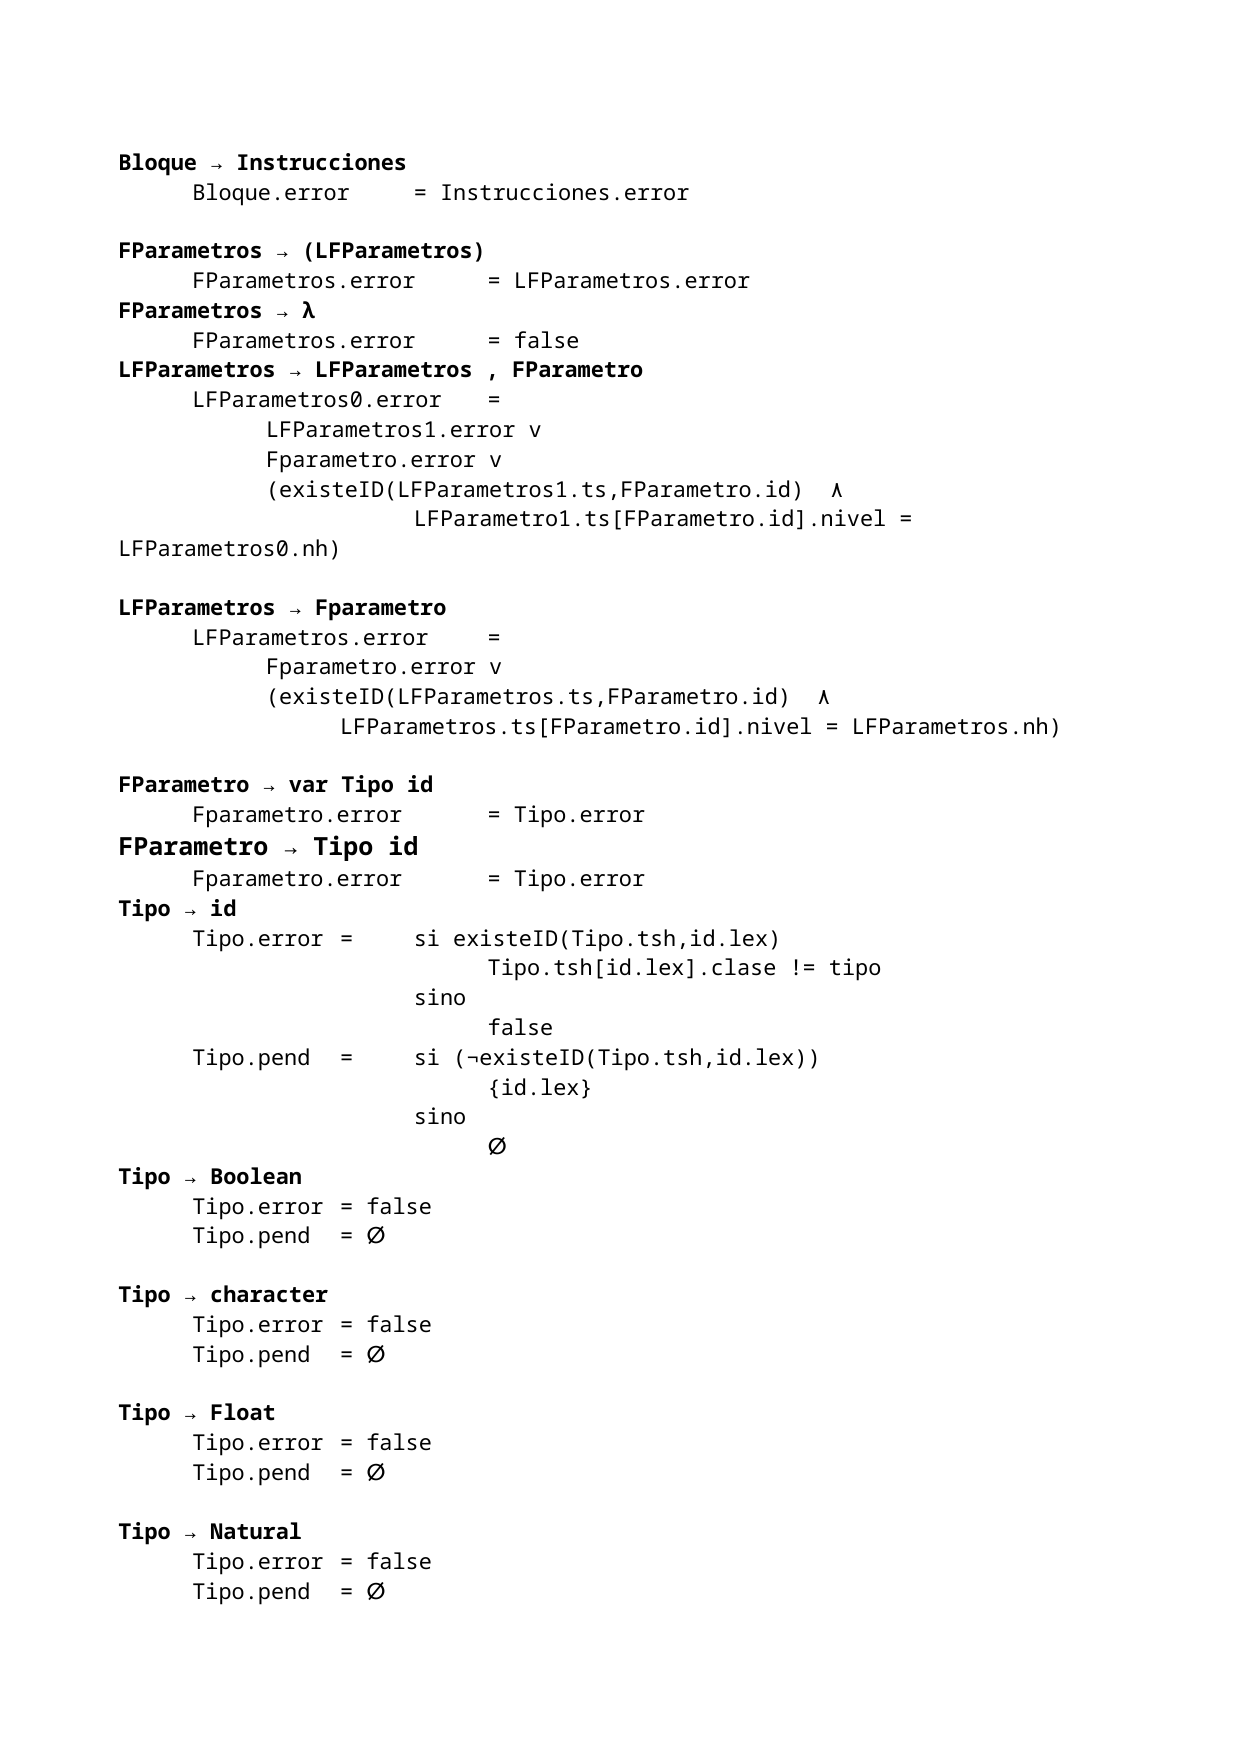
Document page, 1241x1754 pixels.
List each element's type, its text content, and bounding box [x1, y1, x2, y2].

text ⵁ [340, 1131, 1122, 1161]
text FParametros → (LFParametros) [118, 235, 1122, 265]
text Tipo.error = false [118, 1427, 1122, 1457]
text Tipo → id [118, 893, 1122, 923]
text FParametros.error = false [118, 324, 1122, 354]
text Bloque.error = Instrucciones.error [118, 177, 1122, 206]
text Fparametro.error v (existeID(LFParametros.ts,FParametro.id) ٨ LFParametros.ts[FParametro.id].nivel = LFParametros.nh) [118, 651, 1122, 741]
text sino [118, 1101, 1122, 1131]
text LFParametros → LFParametros , FParametro [118, 354, 1122, 384]
text FParametros.error = LFParametros.error [118, 265, 1122, 295]
text LFParametros.error = [118, 621, 1122, 651]
text Tipo → Float [118, 1397, 1122, 1427]
text LFParametros → Fparametro [118, 592, 1122, 621]
text Tipo.error = false [118, 1309, 1122, 1339]
text Tipo.error = si existeID(Tipo.tsh,id.lex) [118, 923, 1122, 952]
text Tipo.pend = ⵁ [118, 1457, 1122, 1487]
text sino [118, 982, 1122, 1012]
text LFParametros0.error = [118, 384, 1122, 414]
text Tipo.tsh[id.lex].clase != tipo [118, 952, 1122, 982]
text Tipo → Natural [118, 1516, 1122, 1546]
text Fparametro.error v (existeID(LFParametros1.ts,FParametro.id) ٨ LFParametro1.ts[FParametro.id].nivel = LFParametros0.nh) [118, 444, 1122, 563]
text LFParametros1.error v [118, 414, 1122, 444]
text Tipo → Boolean [118, 1161, 1122, 1191]
text Tipo.error = false [118, 1546, 1122, 1576]
text {id.lex} [118, 1072, 1122, 1101]
text Fparametro.error = Tipo.error [118, 863, 1122, 893]
text false [266, 1012, 1122, 1042]
text FParametros → λ [118, 295, 1122, 324]
text Tipo.error = false [118, 1191, 1122, 1221]
text Tipo → character [118, 1279, 1122, 1309]
text Fparametro.error = Tipo.error [118, 799, 1122, 829]
text Bloque → Instrucciones [118, 147, 1122, 177]
text Tipo.pend = ⵁ [118, 1576, 1122, 1606]
text Tipo.pend = ⵁ [118, 1339, 1122, 1368]
text FParametro → var Tipo id [118, 769, 1122, 799]
text Tipo.pend = si (¬existeID(Tipo.tsh,id.lex)) [118, 1042, 1122, 1072]
text Tipo.pend = ⵁ [118, 1221, 1122, 1250]
text FParametro → Tipo id [118, 829, 1122, 863]
